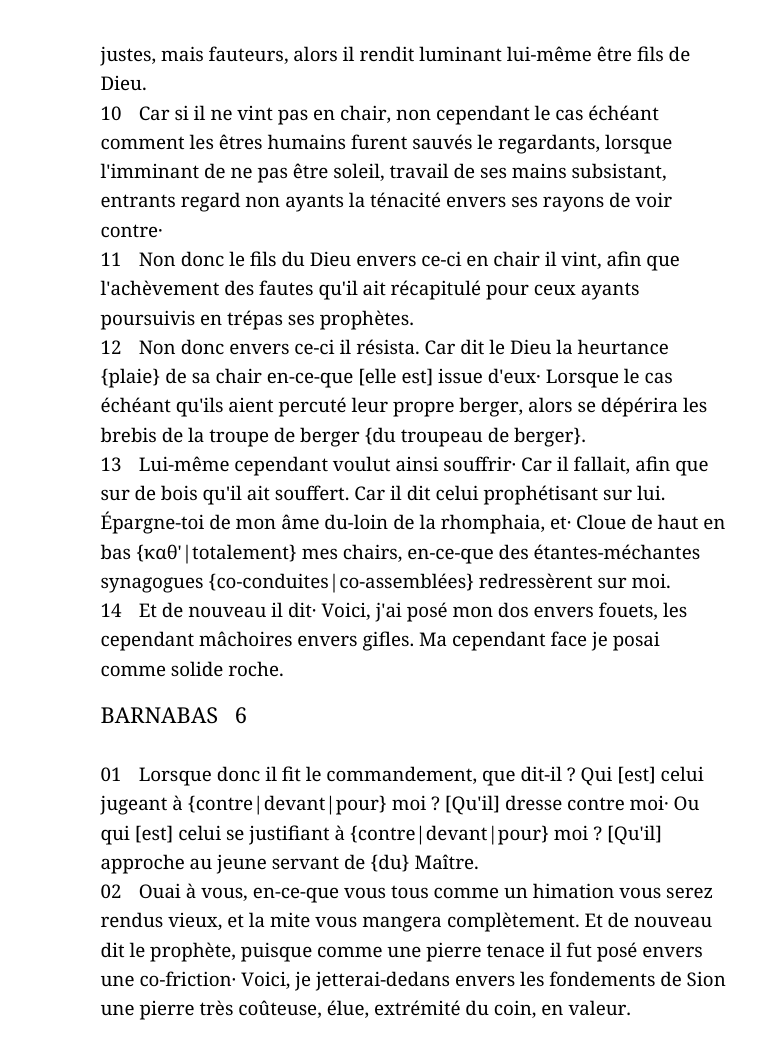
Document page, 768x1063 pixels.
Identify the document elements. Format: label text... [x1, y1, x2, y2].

text 01 Lorsque donc il fit le commandement, que dit-il ? Qui [est] celui jugeant à {contre|devant|pour} moi ? [Qu'il] dresse contre moi· Ou qui [est] celui se justifiant à {contre|devant|pour} moi ? [Qu'il] approche au jeune servant de {du} Maître. 02 Ouai à vous, en-ce-que vous tous comme un himation vous serez rendus vieux, et la mite vous mangera complètement. Et de nouveau dit le prophète, puisque comme une pierre tenace il fut posé envers une co-friction· Voici, je jetterai-dedans envers les fondements de Sion une pierre très coûteuse, élue, extrémité du coin, en valeur. [100, 734, 729, 1021]
text justes, mais fauteurs, alors il rendit luminant lui-même être fils de Dieu. 10 Car si il ne vint pas en chair, non cependant le cas échéant comment les êtres humains furent sauvés le regardants, lorsque l'imminant de ne pas être soleil, travail de ses mains subsistant, entrants regard non ayants la ténacité envers ses rayons de voir contre· 11 Non donc le fils du Dieu envers ce-ci en chair il vint, afin que l'achèvement des fautes qu'il ait récapitulé pour ceux ayants poursuivis en trépas ses prophètes. 12 Non donc envers ce-ci il résista. Car dit le Dieu la heurtance {plaie} de sa chair en-ce-que [elle est] issue d'eux· Lorsque le cas échéant qu'ils aient percuté leur propre berger, alors se dépérira les brebis de la troupe de berger {du troupeau de berger}. 13 Lui-même cependant voulut ainsi souffrir· Car il fallait, afin que sur de bois qu'il ait souffert. Car il dit celui prophétisant sur lui. Épargne-toi de mon âme du-loin de la rhomphaia, et· Cloue de haut en bas {καθ'|totalement} mes chairs, en-ce-que des étantes-méchantes synagogues {co-conduites|co-assemblées} redressèrent sur moi. 14 Et de nouveau il dit· Voici, j'ai posé mon dos envers fouets, les cependant mâchoires envers gifles. Ma cependant face je posai comme solide roche. [100, 41, 729, 682]
text BARNABAS 6 [100, 700, 729, 730]
